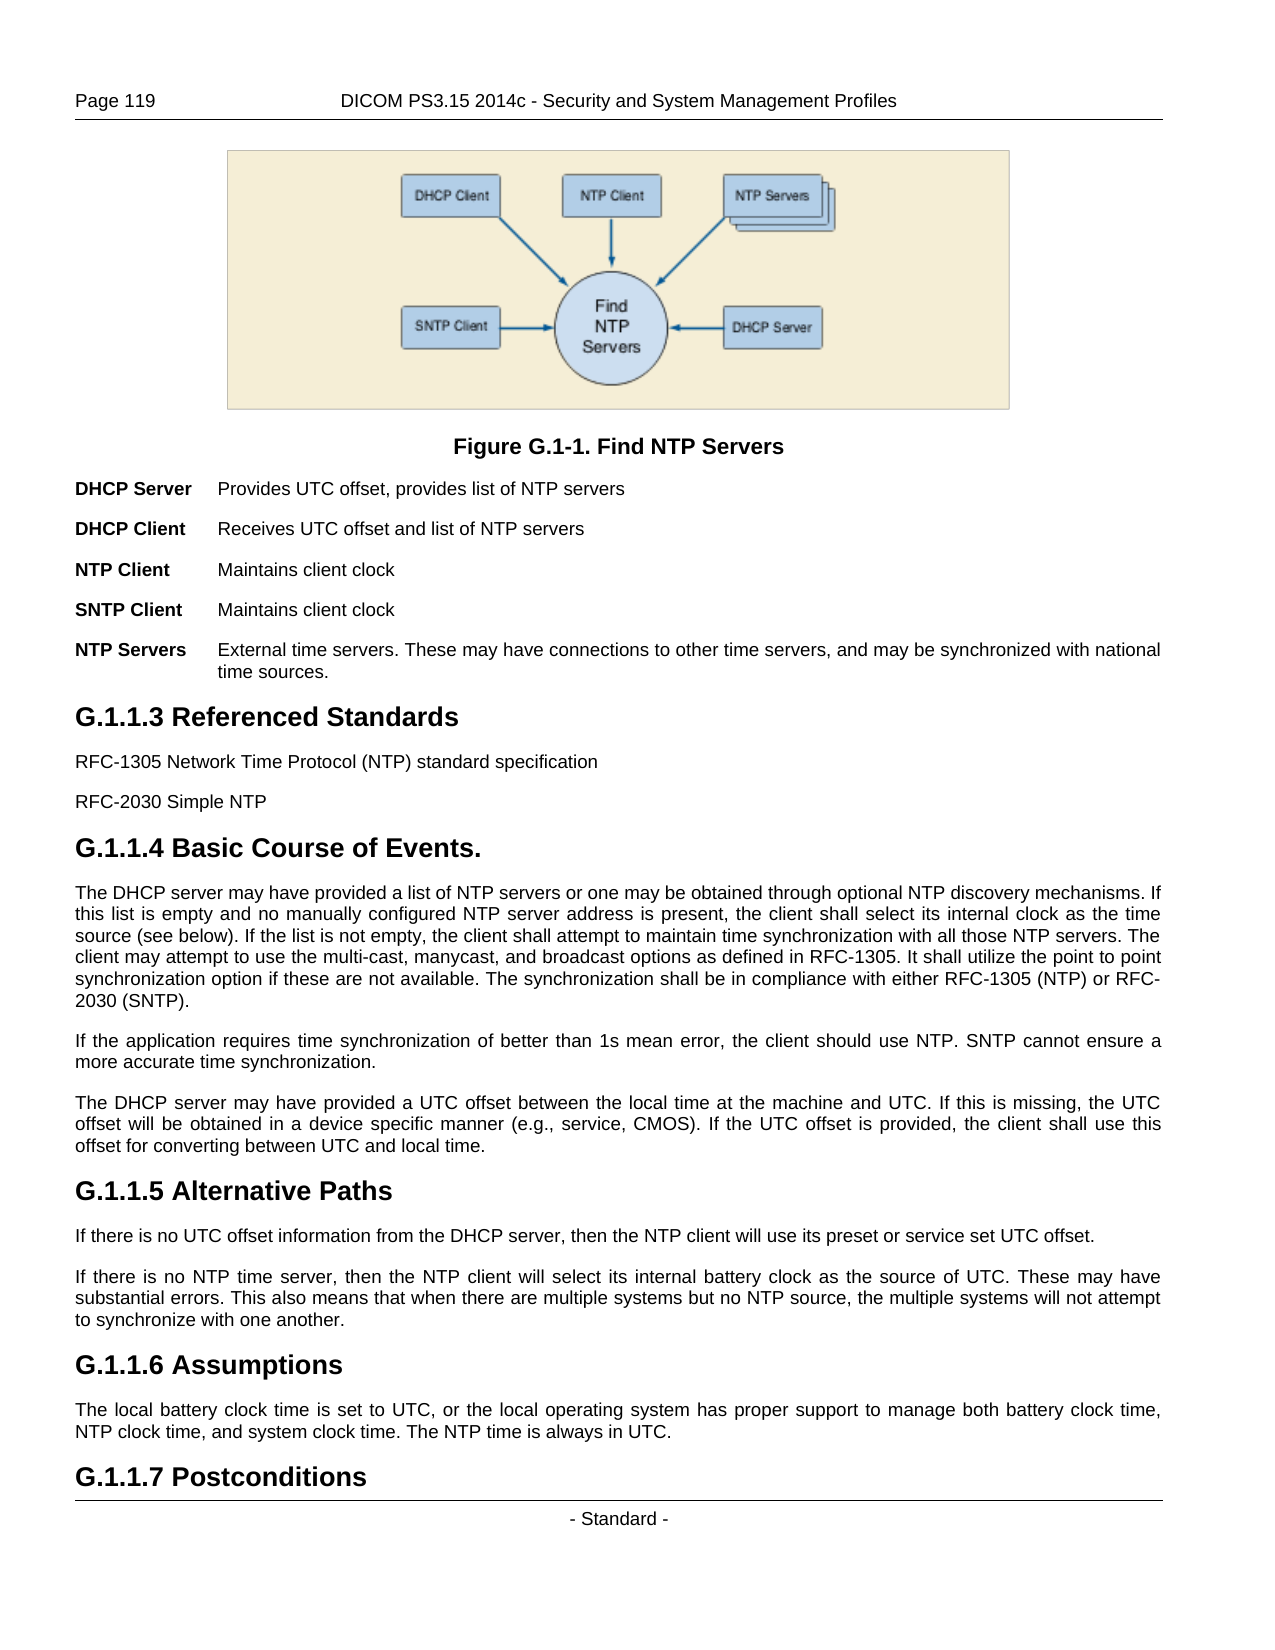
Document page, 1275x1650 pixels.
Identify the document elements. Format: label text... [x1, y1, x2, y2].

text If there is no UTC offset information from the DHCP server, then the NTP client will use its preset or service set UTC offset. [75, 1225, 1162, 1247]
text G.1.1.5 Alternative Paths [75, 1175, 1162, 1206]
text The DHCP server may have provided a UTC offset between the local time at the machine and UTC. If this is missing, the UTC offset will be obtained in a device specific manner (e.g., service, CMOS). If the UTC offset is provided, the client shall use this offset for converting between UTC and local time. [75, 1092, 1162, 1156]
text If the application requires time synchronization of better than 1s mean error, the client should use NTP. SNTP cannot ensure a more accurate time synchronization. [75, 1030, 1162, 1073]
text If there is no NTP time server, then the NTP client will select its internal battery clock as the source of UTC. These may have substantial errors. This also means that when there are multiple systems but no NTP source, the multiple systems will not attempt to synchronize with one another. [75, 1265, 1162, 1330]
text SNTP Client Maintains client clock [75, 599, 1162, 620]
text NTP Servers External time servers. These may have connections to other time servers, and may be synchronized with national time sources. [75, 639, 1162, 682]
text G.1.1.7 Postconditions [75, 1461, 1162, 1492]
text G.1.1.6 Assumptions [75, 1349, 1162, 1380]
text G.1.1.4 Basic Course of Events. [75, 832, 1162, 863]
picture [226, 150, 1011, 411]
text The local battery clock time is set to UTC, or the local operating system has proper support to manage both battery clock time, NTP clock time, and system clock time. The NTP time is always in UTC. [75, 1399, 1162, 1442]
text DHCP Client Receives UTC offset and list of NTP servers [75, 518, 1162, 540]
text DHCP Server Provides UTC offset, provides list of NTP servers [75, 478, 1162, 499]
text Figure G.1-1. Find NTP Servers [75, 433, 1162, 459]
text NTP Client Maintains client clock [75, 558, 1162, 580]
text RFC-2030 Simple NTP [75, 791, 1162, 813]
text G.1.1.3 Referenced Standards [75, 701, 1162, 732]
text RFC-1305 Network Time Protocol (NTP) standard specification [75, 751, 1162, 773]
text The DHCP server may have provided a list of NTP servers or one may be obtained through optional NTP discovery mechanisms. If this list is empty and no manually configured NTP server address is present, the client shall select its internal clock as the time source (see below). If the list is not empty, the client shall attempt to maintain time synchronization with all those NTP servers. The client may attempt to use the multi-cast, manycast, and broadcast options as defined in RFC-1305. It shall utilize the point to point synchronization option if these are not available. The synchronization shall be in compliance with either RFC-1305 (NTP) or RFC-2030 (SNTP). [75, 882, 1162, 1011]
